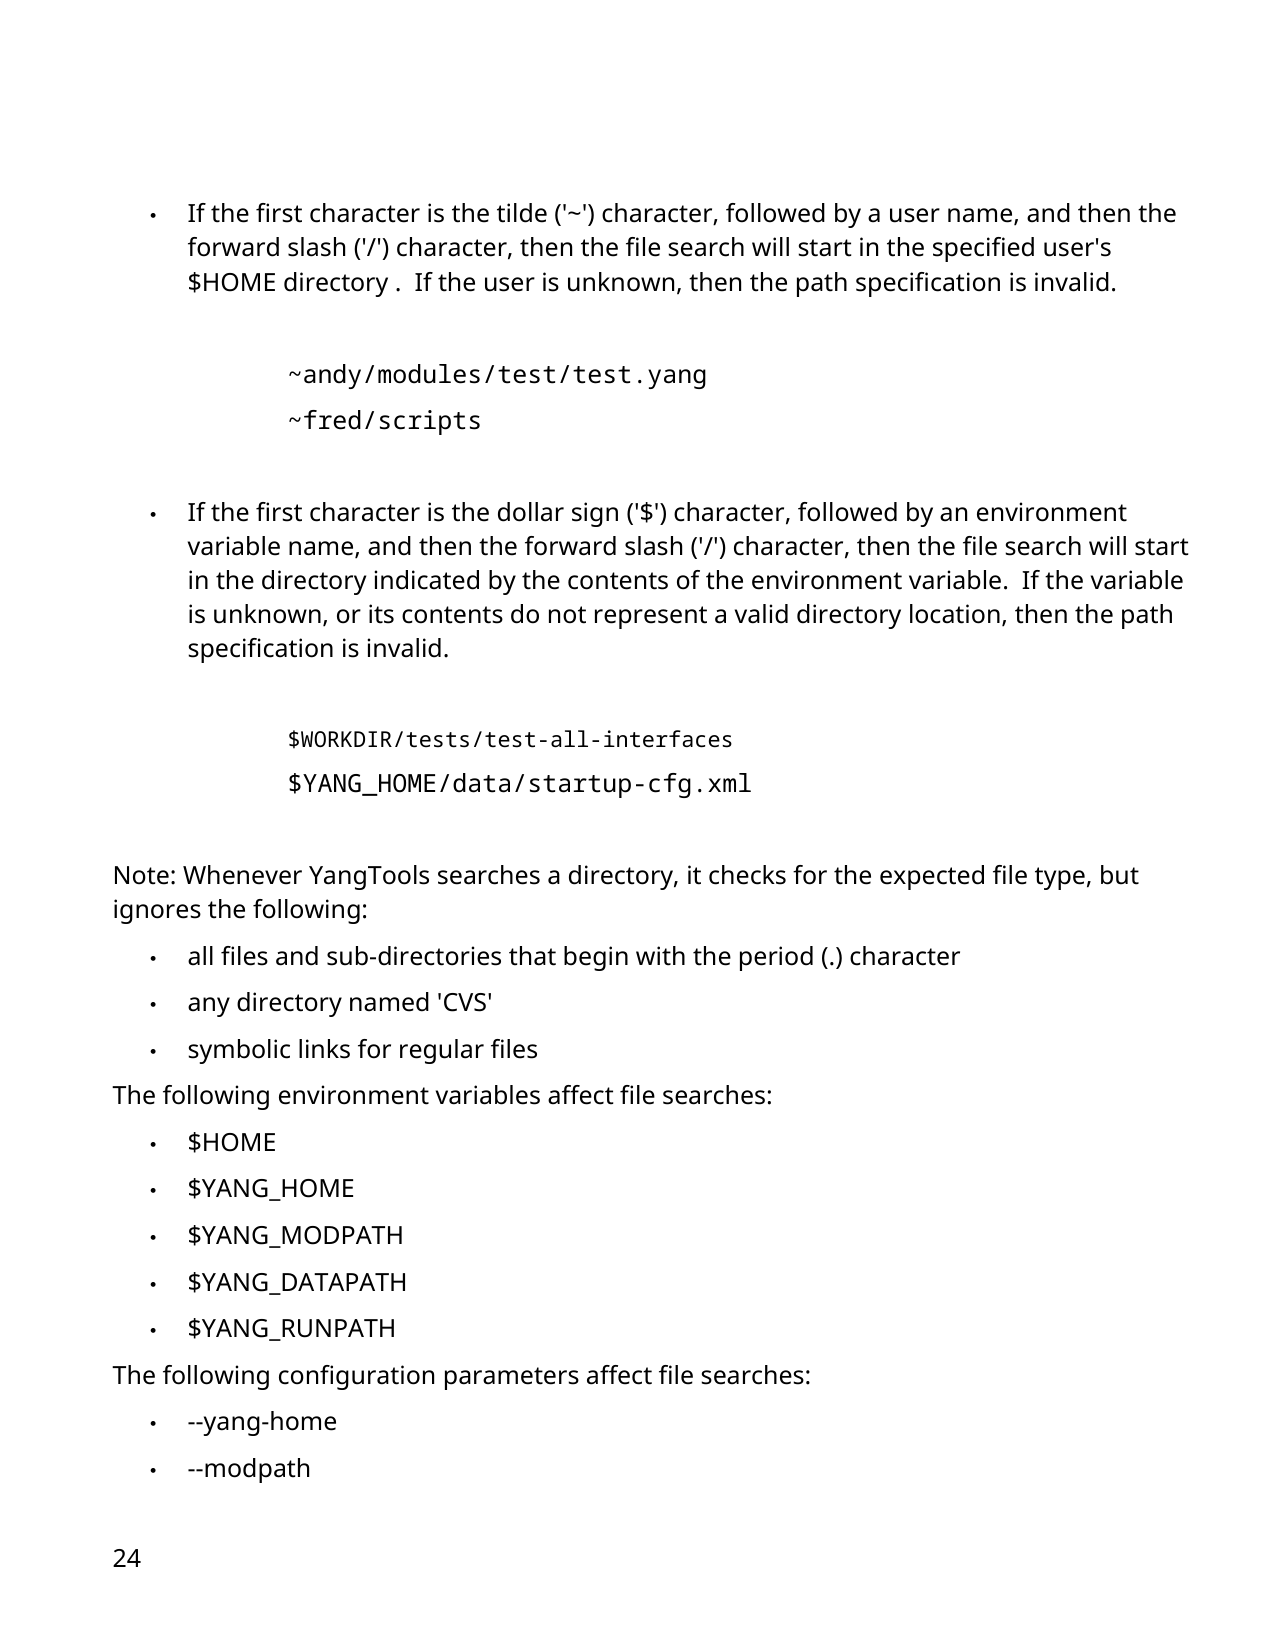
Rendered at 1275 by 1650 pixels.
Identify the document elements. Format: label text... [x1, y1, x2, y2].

list $YANG_HOME [150, 1171, 1200, 1205]
list $YANG_DATAPATH [150, 1264, 1200, 1298]
list all files and sub-directories that begin with the period (.) character [150, 938, 1200, 972]
text ~fred/scripts [139, 403, 1200, 437]
list $YANG_RUNPATH [150, 1311, 1200, 1345]
text $YANG_HOME/data/startup-cfg.xml [139, 766, 1200, 799]
list symbolic links for regular files [150, 1031, 1200, 1065]
list --yang-home [150, 1404, 1200, 1438]
list If the first character is the dollar sign ('$') character, followed by an environment variable name, and then the forward slash ('/') character, then the file search will start in the directory indicated by the contents of the environment variable. If the variable is unknown, or its contents do not represent a valid directory location, then the path specification is invalid. [150, 495, 1200, 665]
text The following configuration parameters affect file searches: [112, 1357, 1200, 1391]
text Note: Whenever YangTools searches a directory, it checks for the expected file type, but ignores the following: [112, 858, 1200, 926]
list any directory named 'CVS' [150, 985, 1200, 1019]
text $WORKDIR/tests/test-all-interfaces [139, 724, 1200, 753]
list $YANG_MODPATH [150, 1218, 1200, 1252]
list If the first character is the tilde ('~') character, followed by a user name, and then the forward slash ('/') character, then the file search will start in the specified user's $HOME directory . If the user is unknown, then the path specification is invalid. [150, 196, 1200, 298]
text ~andy/modules/test/test.yang [139, 357, 1200, 391]
text The following environment variables affect file searches: [112, 1078, 1200, 1112]
list $HOME [150, 1124, 1200, 1158]
list --modpath [150, 1450, 1200, 1484]
